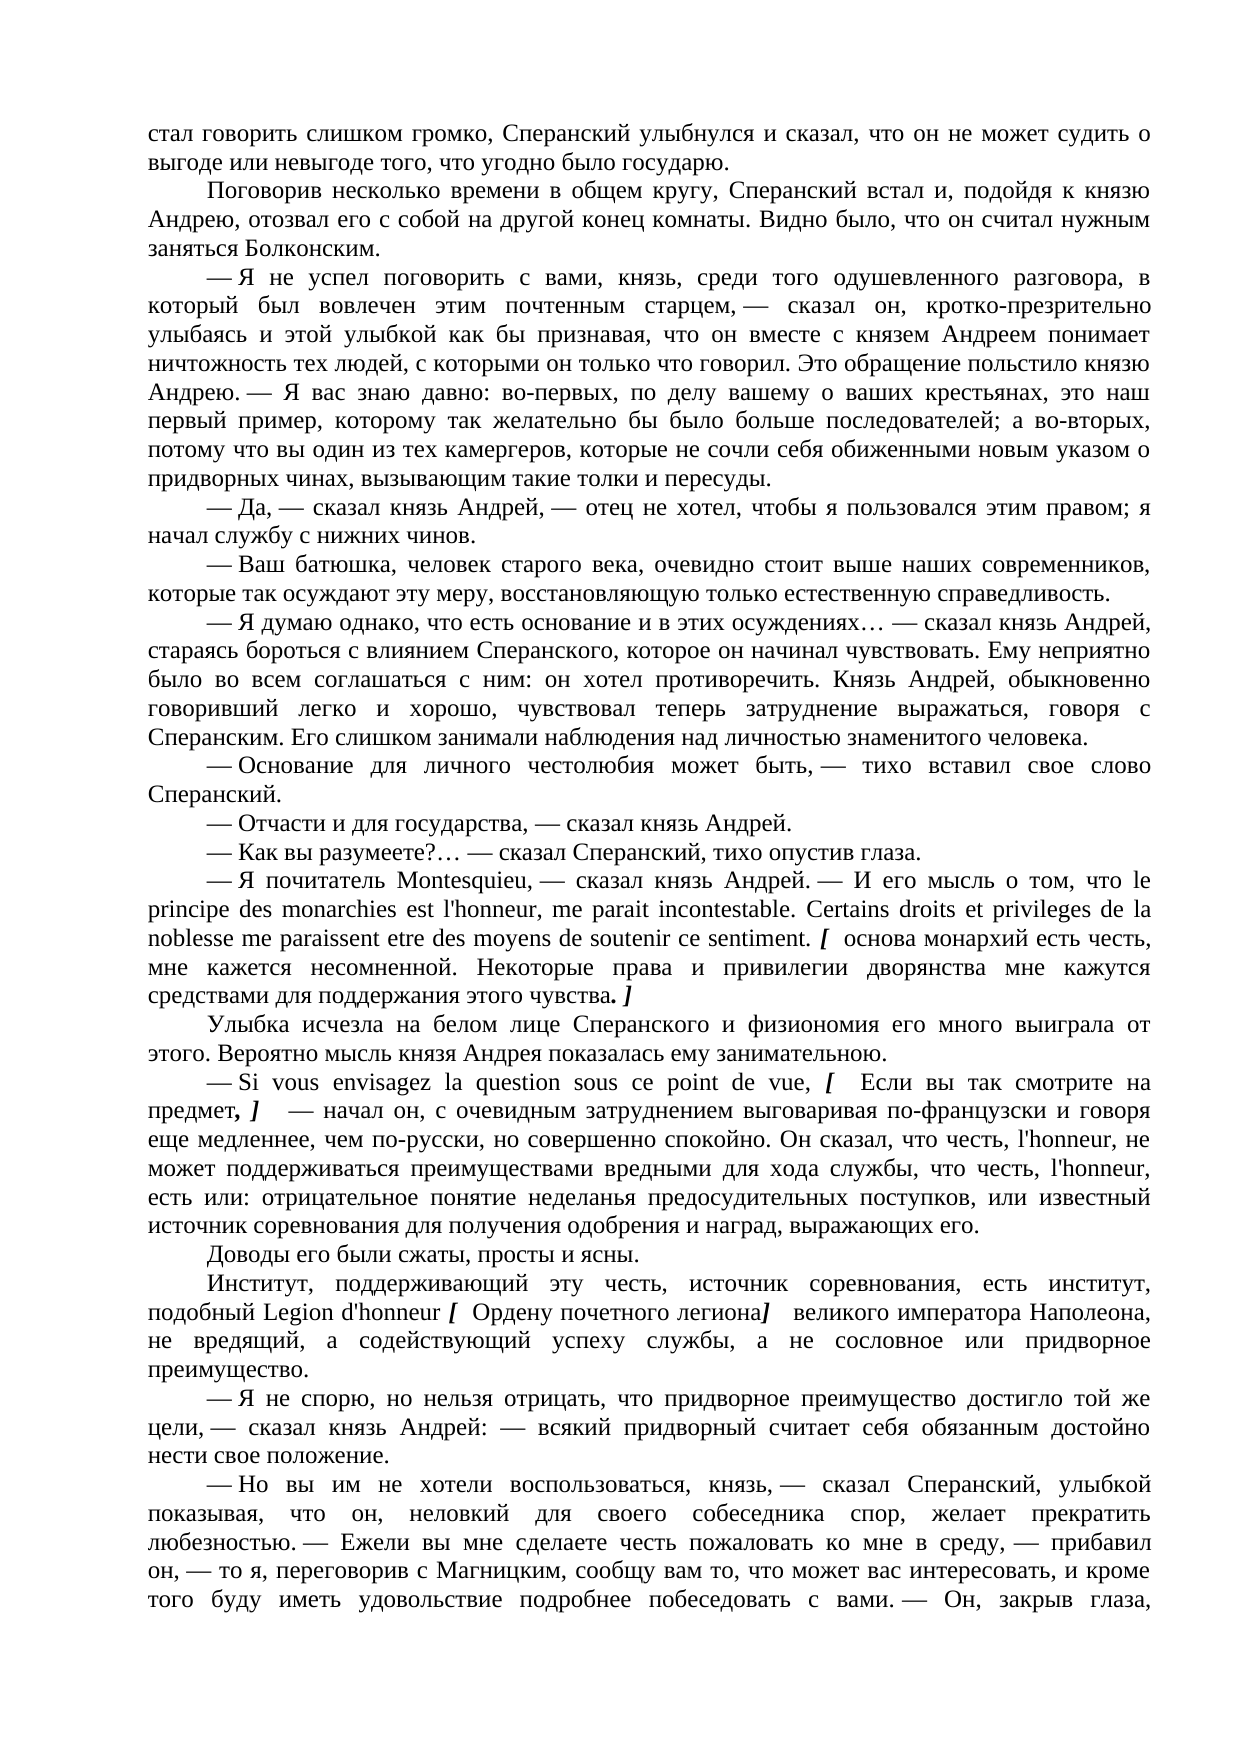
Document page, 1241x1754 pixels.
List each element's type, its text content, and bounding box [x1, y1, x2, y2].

text — Как вы разумеете?… — сказал Сперанский, тихо опустив глаза. [148, 837, 1152, 866]
text — Si vous envisagez la question sous ce point de vue, [ Если вы так смотрите на предмет, ] — начал он, с очевидным затруднением выговаривая по-французски и говоря еще медленнее, чем по-русски, но совершенно спокойно. Он сказал, что честь, l'honneur, не может поддерживаться преимуществами вредными для хода службы, что честь, l'honneur, есть или: отрицательное понятие неделанья предосудительных поступков, или известный источник соревнования для получения одобрения и наград, выражающих его. [148, 1067, 1152, 1239]
text — Я почитатель Montesquieu, — сказал князь Андрей. — И его мысль о том, что le рrincipe des monarchies est l'honneur, me parait incontestable. Certains droits еt privileges de la noblesse me paraissent etre des moyens de soutenir ce sentiment. [ основа монархий есть честь, мне кажется несомненной. Некоторые права и привилегии дворянства мне кажутся средствами для поддержания этого чувства. ] [148, 866, 1152, 1009]
text — Отчасти и для государства, — сказал князь Андрей. [148, 808, 1152, 837]
text Доводы его были сжаты, просты и ясны. [148, 1239, 1152, 1268]
text — Да, — сказал князь Андрей, — отец не хотел, чтобы я пользовался этим правом; я начал службу с нижних чинов. [148, 492, 1152, 549]
text — Я думаю однако, что есть основание и в этих осуждениях… — сказал князь Андрей, стараясь бороться с влиянием Сперанского, которое он начинал чувствовать. Ему неприятно было во всем соглашаться с ним: он хотел противоречить. Князь Андрей, обыкновенно говоривший легко и хорошо, чувствовал теперь затруднение выражаться, говоря с Сперанским. Его слишком занимали наблюдения над личностью знаменитого человека. [148, 607, 1152, 751]
text — Я не спорю, но нельзя отрицать, что придворное преимущество достигло той же цели, — сказал князь Андрей: — всякий придворный считает себя обязанным достойно нести свое положение. [148, 1383, 1152, 1469]
text — Я не успел поговорить с вами, князь, среди того одушевленного разговора, в который был вовлечен этим почтенным старцем, — сказал он, кротко-презрительно улыбаясь и этой улыбкой как бы признавая, что он вместе с князем Андреем понимает ничтожность тех людей, с которыми он только что говорил. Это обращение польстило князю Андрею. — Я вас знаю давно: во-первых, по делу вашему о ваших крестьянах, это наш первый пример, которому так желательно бы было больше последователей; а во-вторых, потому что вы один из тех камергеров, которые не сочли себя обиженными новым указом о придворных чинах, вызывающим такие толки и пересуды. [148, 262, 1152, 492]
text Поговорив несколько времени в общем кругу, Сперанский встал и, подойдя к князю Андрею, отозвал его с собой на другой конец комнаты. Видно было, что он считал нужным заняться Болконским. [148, 176, 1152, 262]
text Улыбка исчезла на белом лице Сперанского и физиономия его много выиграла от этого. Вероятно мысль князя Андрея показалась ему занимательною. [148, 1009, 1152, 1067]
text — Основание для личного честолюбия может быть, — тихо вставил свое слово Сперанский. [148, 751, 1152, 808]
text — Ваш батюшка, человек старого века, очевидно стоит выше наших современников, которые так осуждают эту меру, восстановляющую только естественную справедливость. [148, 549, 1152, 607]
text Институт, поддерживающий эту честь, источник соревнования, есть институт, подобный Legion d'honneur [ Ордену почетного легиона] великого императора Наполеона, не вредящий, а содействующий успеху службы, а не сословное или придворное преимущество. [148, 1268, 1152, 1383]
text стал говорить слишком громко, Сперанский улыбнулся и сказал, что он не может судить о выгоде или невыгоде того, что угодно было государю. [148, 118, 1152, 176]
text — Но вы им не хотели воспользоваться, князь, — сказал Сперанский, улыбкой показывая, что он, неловкий для своего собеседника спор, желает прекратить любезностью. — Ежели вы мне сделаете честь пожаловать ко мне в среду, — прибавил он, — то я, переговорив с Магницким, сообщу вам то, что может вас интересовать, и кроме того буду иметь удовольствие подробнее побеседовать с вами. — Он, закрыв глаза, [148, 1469, 1152, 1613]
